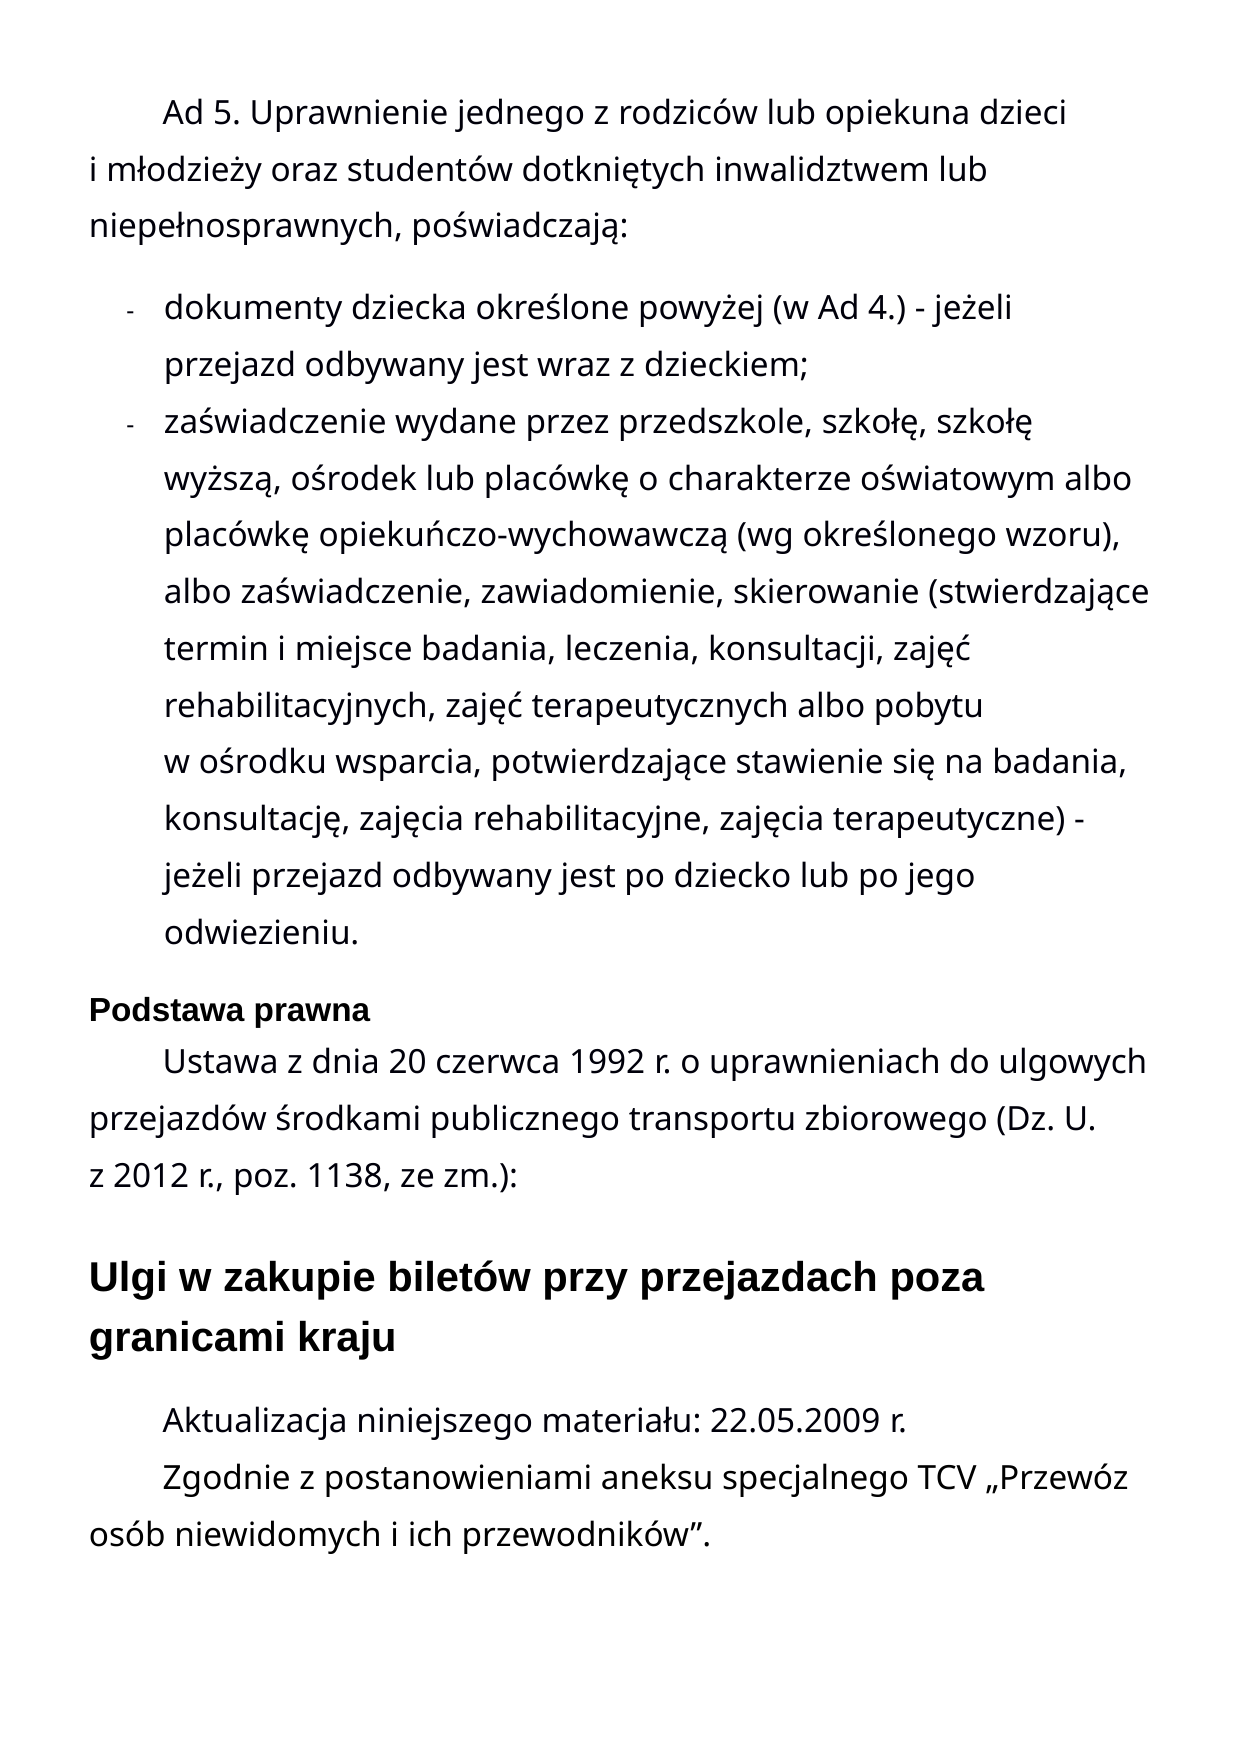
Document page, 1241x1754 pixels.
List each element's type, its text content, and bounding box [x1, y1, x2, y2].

text Ad 5. Uprawnienie jednego z rodziców lub opiekuna dzieci i młodzieży oraz studentów dotkniętych inwalidztwem lub niepełnosprawnych, poświadczają: [89, 89, 1152, 248]
text Ustawa z dnia 20 czerwca 1992 r. o uprawnieniach do ulgowych przejazdów środkami publicznego transportu zbiorowego (Dz. U. z 2012 r., poz. 1138, ze zm.): [89, 1038, 1152, 1197]
list dokumenty dziecka określone powyżej (w Ad 4.) - jeżeli przejazd odbywany jest wraz z dzieckiem; [126, 284, 1152, 386]
text Zgodnie z postanowieniami aneksu specjalnego TCV „Przewóz osób niewidomych i ich przewodników”. [89, 1454, 1152, 1556]
text Aktualizacja niniejszego materiału: 22.05.2009 r. [89, 1397, 1152, 1442]
subtitle Ulgi w zakupie biletów przy przejazdach poza granicami kraju [89, 1252, 1152, 1360]
subtitle Podstawa prawna [89, 990, 1152, 1029]
list zaświadczenie wydane przez przedszkole, szkołę, szkołę wyższą, ośrodek lub placówkę o charakterze oświatowym albo placówkę opiekuńczo-wychowawczą (wg określonego wzoru), albo zaświadczenie, zawiadomienie, skierowanie (stwierdzające termin i miejsce badania, leczenia, konsultacji, zajęć rehabilitacyjnych, zajęć terapeutycznych albo pobytu w ośrodku wsparcia, potwierdzające stawienie się na badania, konsultację, zajęcia rehabilitacyjne, zajęcia terapeutyczne) - jeżeli przejazd odbywany jest po dziecko lub po jego odwiezieniu. [126, 397, 1152, 954]
